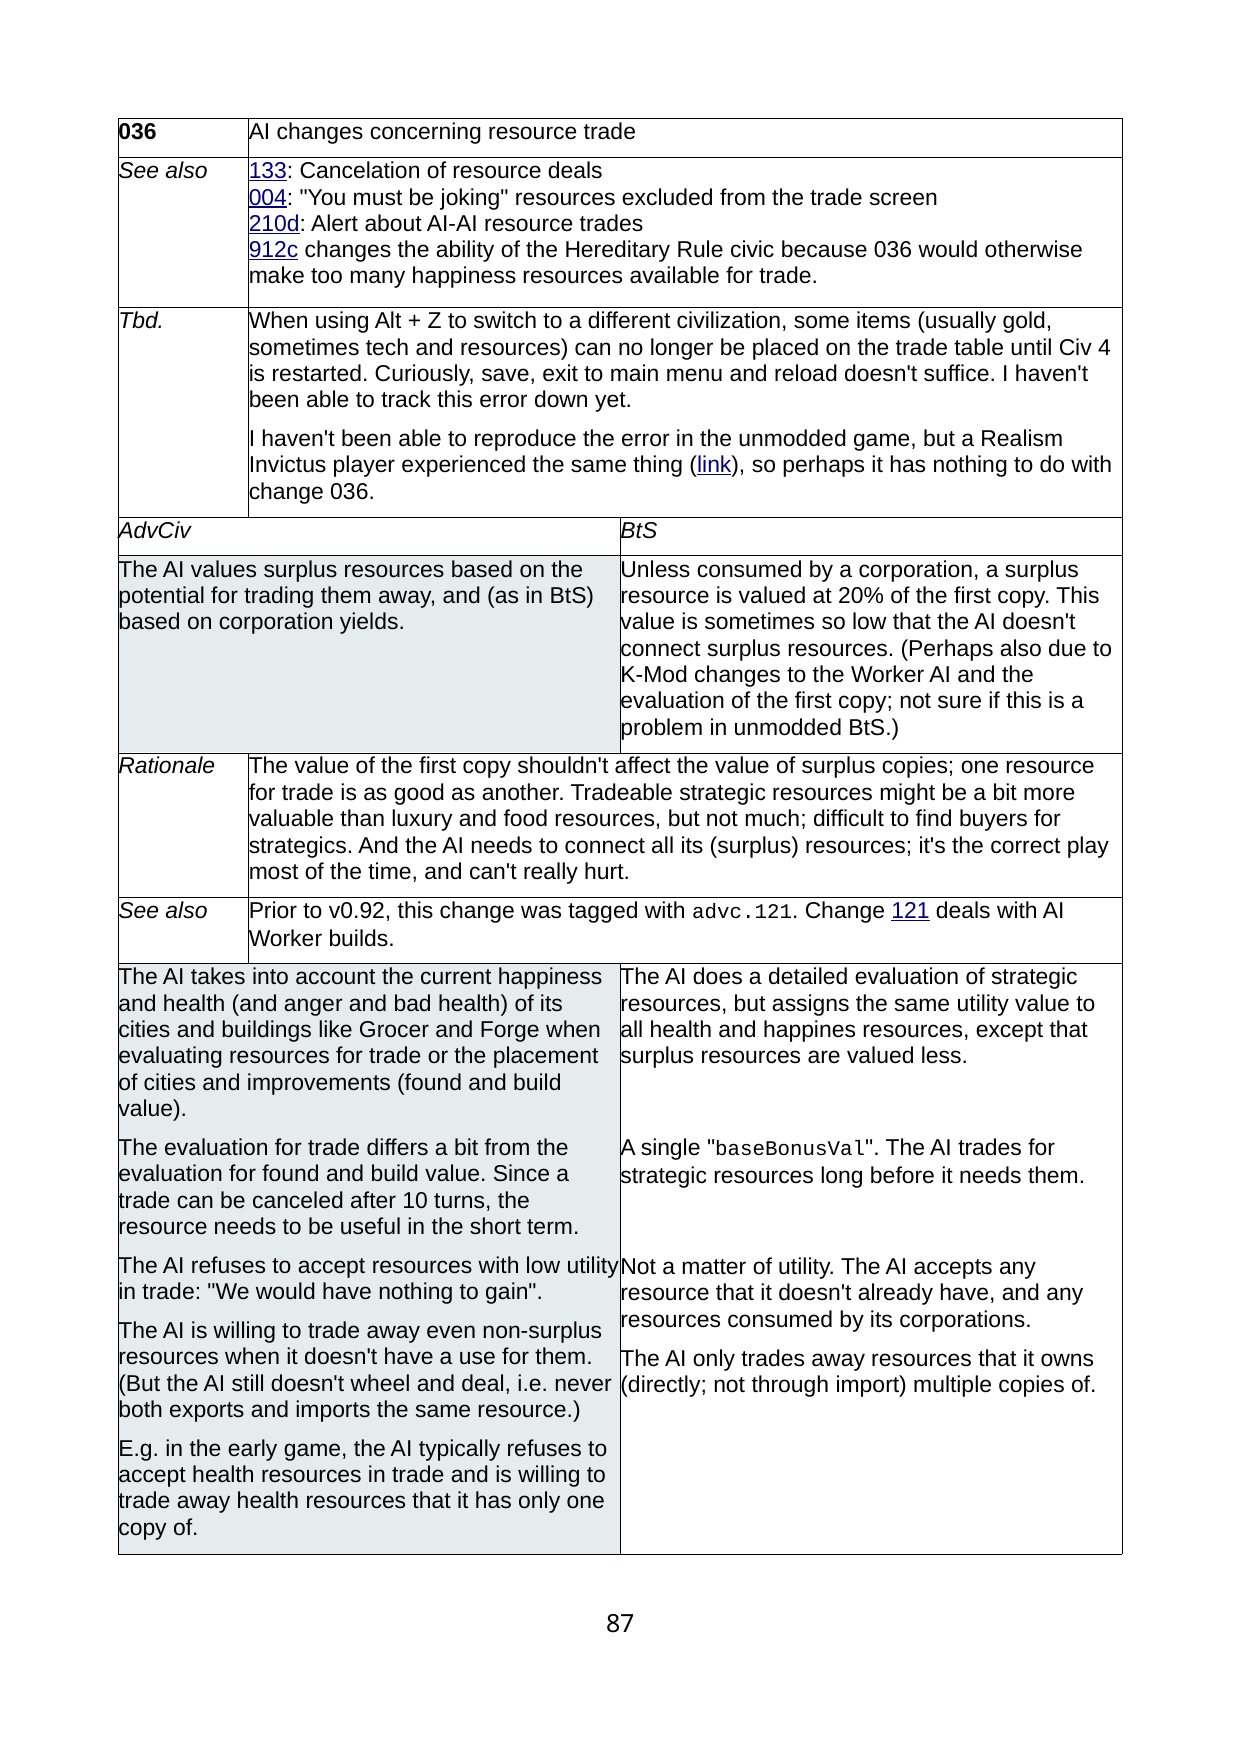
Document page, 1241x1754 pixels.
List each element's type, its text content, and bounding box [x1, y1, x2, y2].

table_cell Prior to v0.92, this change was tagged with advc.121. Change 121 deals with AI Worker builds. [249, 898, 1122, 963]
table_header AI changes concerning resource trade [249, 119, 1122, 157]
table_cell BtS [621, 518, 1122, 555]
table_cell 133: Cancelation of resource deals 004: "You must be joking" resources excluded from the trade screen 210d: Alert about AI-AI resource trades 912c changes the ability of the Hereditary Rule civic because 036 would otherwise make too many happiness resources available for trade. [249, 158, 1122, 307]
table_cell The AI takes into account the current happiness and health (and anger and bad health) of its cities and buildings like Grocer and Forge when evaluating resources for trade or the placement of cities and improvements (found and build value). The evaluation for trade differs a bit from the evaluation for found and build value. Since a trade can be canceled after 10 turns, the resource needs to be useful in the short term. The AI refuses to accept resources with low utility in trade: "We would have nothing to gain". The AI is willing to trade away even non-surplus resources when it doesn't have a use for them. (But the AI still doesn't wheel and deal, i.e. never both exports and imports the same resource.) E.g. in the early game, the AI typically refuses to accept health resources in trade and is willing to trade away health resources that it has only one copy of. [119, 964, 620, 1554]
table_cell The AI values surplus resources based on the potential for trading them away, and (as in BtS) based on corporation yields. [119, 556, 620, 752]
table_cell Tbd. [119, 308, 248, 517]
table_cell Rationale [119, 754, 248, 897]
table_header 036 [119, 119, 248, 157]
table_cell AdvCiv [119, 518, 620, 555]
table_cell See also [119, 158, 248, 307]
table_cell Unless consumed by a corporation, a surplus resource is valued at 20% of the first copy. This value is sometimes so low that the AI doesn't connect surplus resources. (Perhaps also due to K-Mod changes to the Worker AI and the evaluation of the first copy; not sure if this is a problem in unmodded BtS.) [621, 556, 1122, 752]
table_cell When using Alt + Z to switch to a different civilization, some items (usually gold, sometimes tech and resources) can no longer be placed on the trade table until Civ 4 is restarted. Curiously, save, exit to main menu and reload doesn't suffice. I haven't been able to track this error down yet. I haven't been able to reproduce the error in the unmodded game, but a Realism Invictus player experienced the same thing (link), so perhaps it has nothing to do with change 036. [249, 308, 1122, 517]
table_cell See also [119, 898, 248, 963]
table_cell The AI does a detailed evaluation of strategic resources, but assigns the same utility value to all health and happines resources, except that surplus resources are valued less. A single "baseBonusVal". The AI trades for strategic resources long before it needs them. Not a matter of utility. The AI accepts any resource that it doesn't already have, and any resources consumed by its corporations. The AI only trades away resources that it owns (directly; not through import) multiple copies of. [621, 964, 1122, 1554]
table_cell The value of the first copy shouldn't affect the value of surplus copies; one resource for trade is as good as another. Tradeable strategic resources might be a bit more valuable than luxury and food resources, but not much; difficult to find buyers for strategics. And the AI needs to connect all its (surplus) resources; it's the correct play most of the time, and can't really hurt. [249, 754, 1122, 897]
